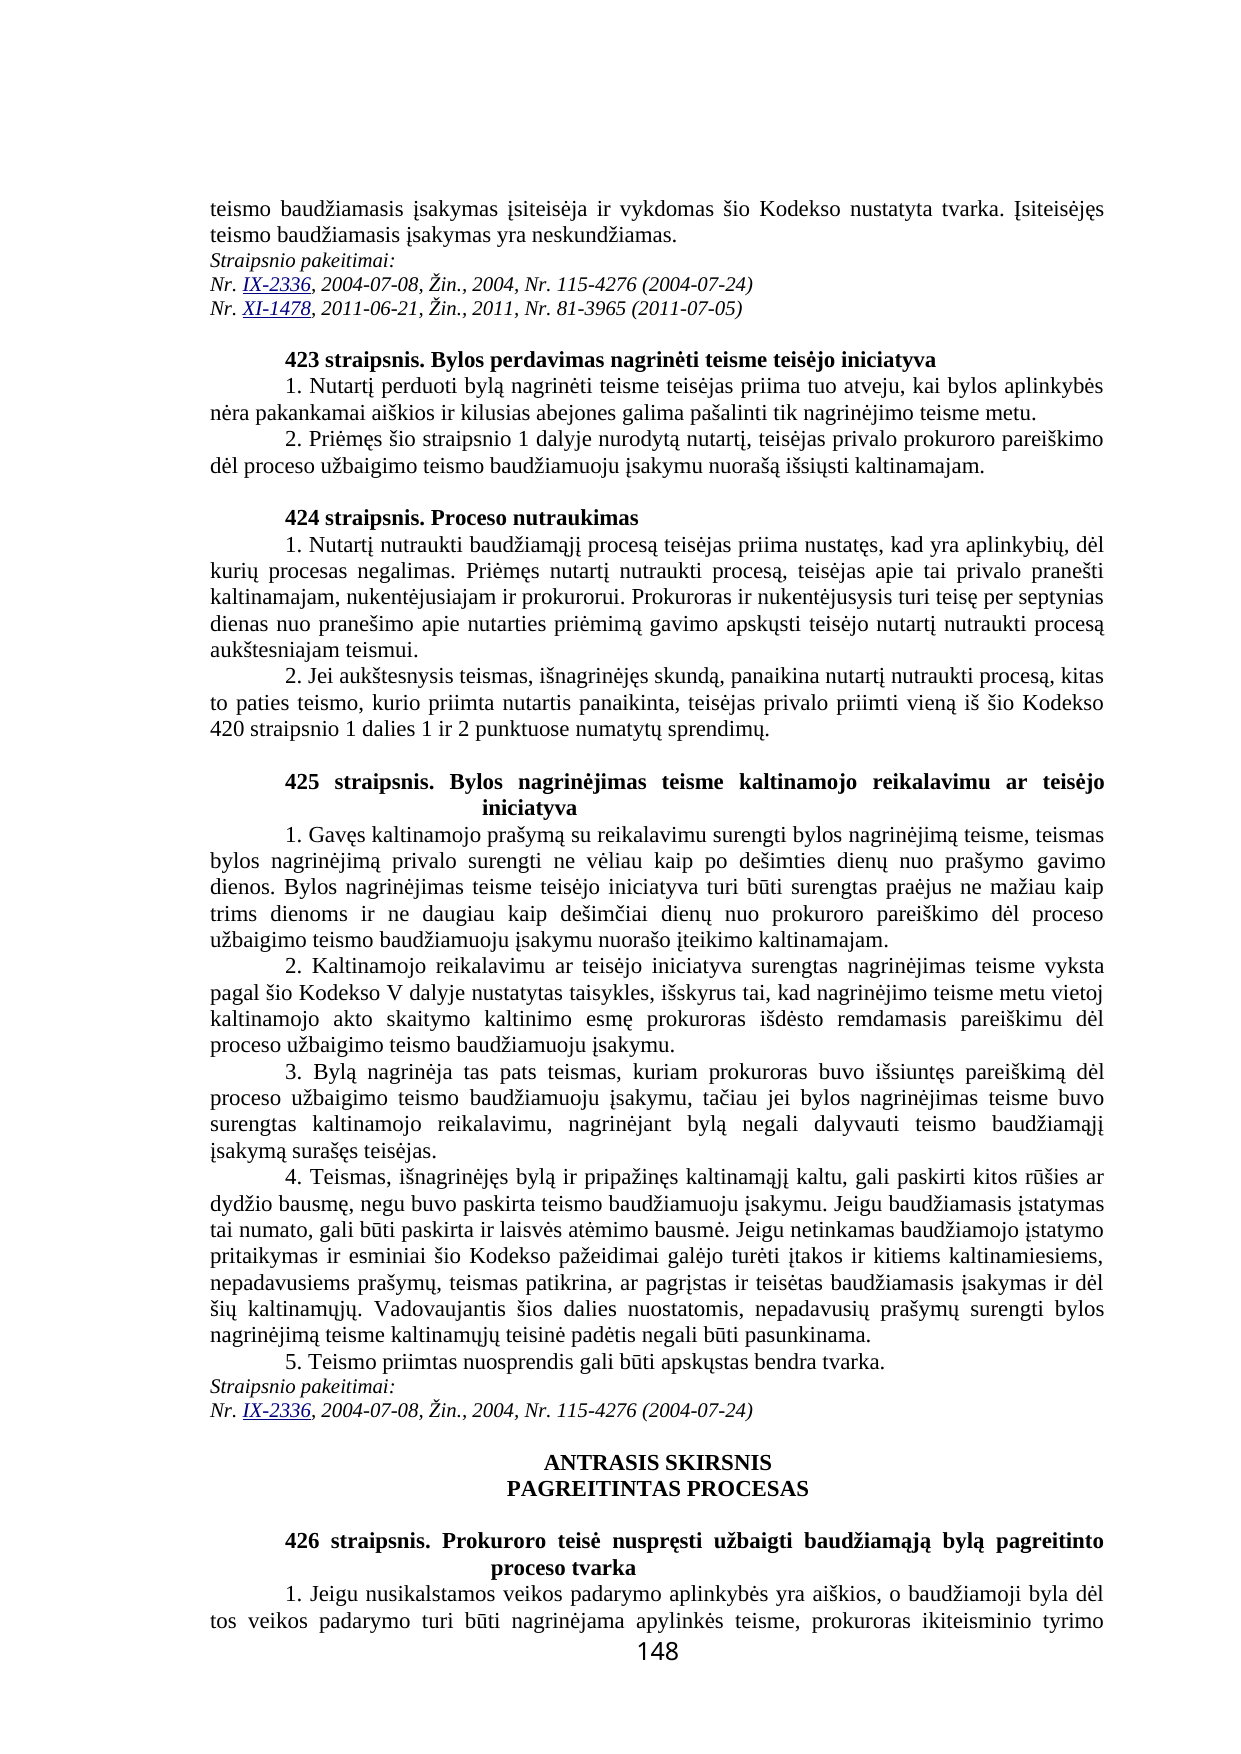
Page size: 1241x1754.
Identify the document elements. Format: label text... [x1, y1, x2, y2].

text teismo baudžiamasis įsakymas įsiteisėja ir vykdomas šio Kodekso nustatyta tvarka. Įsiteisėjęs teismo baudžiamasis įsakymas yra neskundžiamas. [210, 195, 1106, 248]
text 5. Teismo priimtas nuosprendis gali būti apskųstas bendra tvarka. [210, 1348, 1106, 1374]
text 1. Nutartį nutraukti baudžiamąjį procesą teisėjas priima nustatęs, kad yra aplinkybių, dėl kurių procesas negalimas. Priėmęs nutartį nutraukti procesą, teisėjas apie tai privalo pranešti kaltinamajam, nukentėjusiajam ir prokurorui. Prokuroras ir nukentėjusysis turi teisę per septynias dienas nuo pranešimo apie nutarties priėmimą gavimo apskųsti teisėjo nutartį nutraukti procesą aukštesniajam teismui. [210, 531, 1106, 662]
text 2. Priėmęs šio straipsnio 1 dalyje nurodytą nutartį, teisėjas privalo prokuroro pareiškimo dėl proceso užbaigimo teismo baudžiamuoju įsakymu nuorašą išsiųsti kaltinamajam. [210, 425, 1106, 478]
text 2. Kaltinamojo reikalavimu ar teisėjo iniciatyva surengtas nagrinėjimas teisme vyksta pagal šio Kodekso V dalyje nustatytas taisykles, išskyrus tai, kad nagrinėjimo teisme metu vietoj kaltinamojo akto skaitymo kaltinimo esmę prokuroras išdėsto remdamasis pareiškimu dėl proceso užbaigimo teismo baudžiamuoju įsakymu. [210, 952, 1106, 1058]
text 1. Gavęs kaltinamojo prašymą su reikalavimu surengti bylos nagrinėjimą teisme, teismas bylos nagrinėjimą privalo surengti ne vėliau kaip po dešimties dienų nuo prašymo gavimo dienos. Bylos nagrinėjimas teisme teisėjo iniciatyva turi būti surengtas praėjus ne mažiau kaip trims dienoms ir ne daugiau kaip dešimčiai dienų nuo prokuroro pareiškimo dėl proceso užbaigimo teismo baudžiamuoju įsakymu nuorašo įteikimo kaltinamajam. [210, 821, 1106, 952]
text 2. Jei aukštesnysis teismas, išnagrinėjęs skundą, panaikina nutartį nutraukti procesą, kitas to paties teismo, kurio priimta nutartis panaikinta, teisėjas privalo priimti vieną iš šio Kodekso 420 straipsnio 1 dalies 1 ir 2 punktuose numatytų sprendimų. [210, 662, 1106, 742]
text 423 straipsnis. Bylos perdavimas nagrinėti teisme teisėjo iniciatyva [210, 346, 1106, 373]
text Nr. IX-2336, 2004-07-08, Žin., 2004, Nr. 115-4276 (2004-07-24) [210, 1398, 1106, 1422]
text 1. Jeigu nusikalstamos veikos padarymo aplinkybės yra aiškios, o baudžiamoji byla dėl tos veikos padarymo turi būti nagrinėjama apylinkės teisme, prokuroras ikiteisminio tyrimo [210, 1580, 1106, 1633]
text 424 straipsnis. Proceso nutraukimas [285, 504, 1106, 531]
text Nr. IX-2336, 2004-07-08, Žin., 2004, Nr. 115-4276 (2004-07-24) [210, 272, 1106, 296]
text ANTRASIS SKIRSNIS [210, 1448, 1106, 1475]
text 1. Nutartį perduoti bylą nagrinėti teisme teisėjas priima tuo atveju, kai bylos aplinkybės nėra pakankamai aiškios ir kilusias abejones galima pašalinti tik nagrinėjimo teisme metu. [210, 373, 1106, 425]
text 425 straipsnis. Bylos nagrinėjimas teisme kaltinamojo reikalavimu ar teisėjo iniciatyva [285, 768, 1106, 821]
text 3. Bylą nagrinėja tas pats teismas, kuriam prokuroras buvo išsiuntęs pareiškimą dėl proceso užbaigimo teismo baudžiamuoju įsakymu, tačiau jei bylos nagrinėjimas teisme buvo surengtas kaltinamojo reikalavimu, nagrinėjant bylą negali dalyvauti teismo baudžiamąjį įsakymą surašęs teisėjas. [210, 1058, 1106, 1163]
text Nr. XI-1478, 2011-06-21, Žin., 2011, Nr. 81-3965 (2011-07-05) [210, 296, 1106, 320]
text 4. Teismas, išnagrinėjęs bylą ir pripažinęs kaltinamąjį kaltu, gali paskirti kitos rūšies ar dydžio bausmę, negu buvo paskirta teismo baudžiamuoju įsakymu. Jeigu baudžiamasis įstatymas tai numato, gali būti paskirta ir laisvės atėmimo bausmė. Jeigu netinkamas baudžiamojo įstatymo pritaikymas ir esminiai šio Kodekso pažeidimai galėjo turėti įtakos ir kitiems kaltinamiesiems, nepadavusiems prašymų, teismas patikrina, ar pagrįstas ir teisėtas baudžiamasis įsakymas ir dėl šių kaltinamųjų. Vadovaujantis šios dalies nuostatomis, nepadavusių prašymų surengti bylos nagrinėjimą teisme kaltinamųjų teisinė padėtis negali būti pasunkinama. [210, 1163, 1106, 1348]
text Straipsnio pakeitimai: [210, 248, 1106, 272]
text 426 straipsnis. Prokuroro teisė nuspręsti užbaigti baudžiamąją bylą pagreitinto proceso tvarka [285, 1528, 1106, 1580]
text Pagreitintas procesas [210, 1475, 1106, 1501]
text Straipsnio pakeitimai: [210, 1374, 1106, 1398]
